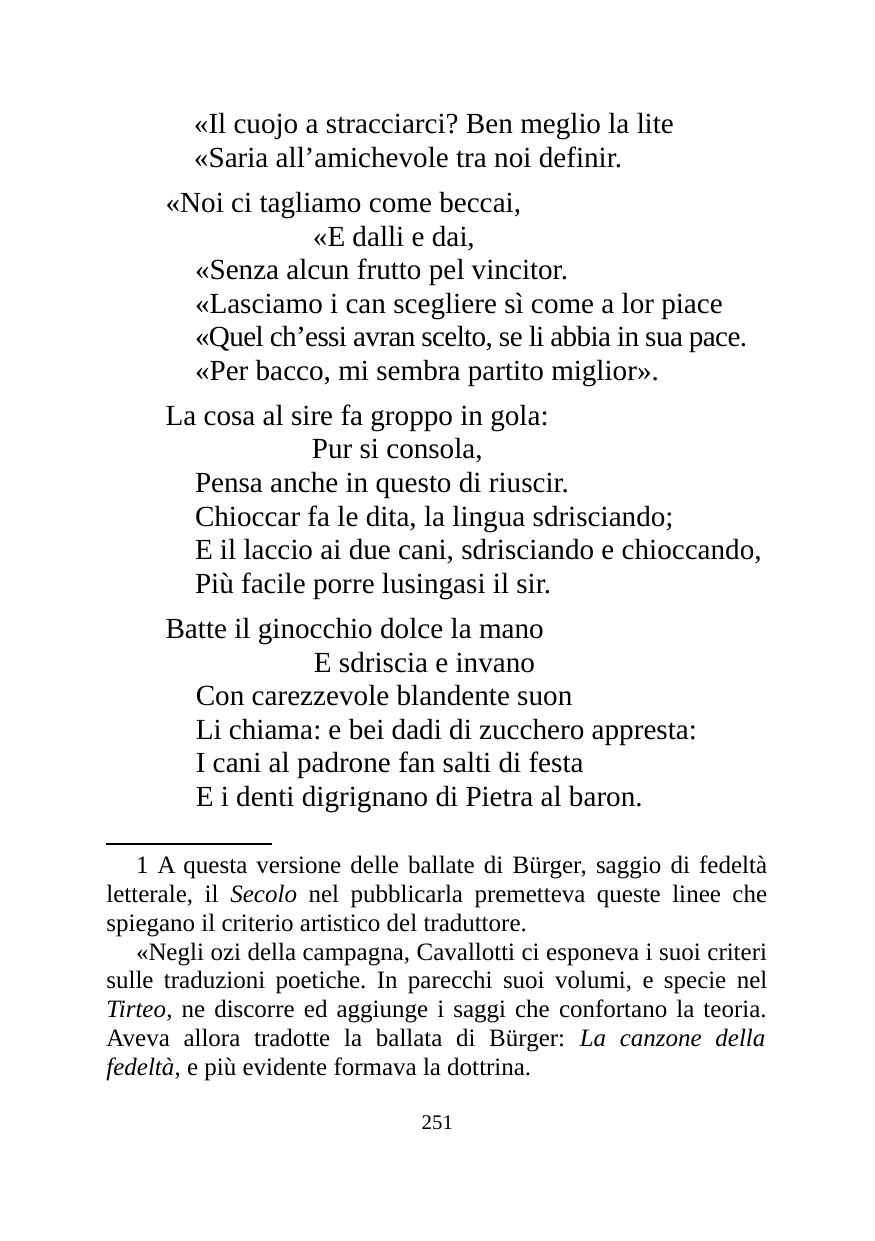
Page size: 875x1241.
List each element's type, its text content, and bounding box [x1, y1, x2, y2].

text «Noi ci tagliamo come beccai, [165, 185, 768, 219]
text Pur si consola, [312, 432, 768, 465]
text Batte il ginocchio dolce la mano [165, 611, 768, 645]
text «Lasciamo i can scegliere sì come a lor piace [195, 286, 768, 319]
text «Negli ozi della campagna, Cavallotti ci esponeva i suoi criteri sulle traduzioni poetiche. In parecchi suoi volumi, e specie nel Tirteo, ne discorre ed aggiunge i saggi che confortano la teoria. Aveva allora tradotte la ballata di Bürger: La canzone della fedeltà, e più evidente formava la dottrina. [106, 937, 768, 1080]
text «Saria all’amichevole tra noi definir. [194, 140, 768, 173]
text Li chiama: e bei dadi di zucchero appresta: [196, 712, 768, 745]
text Con carezzevole blandente suon [196, 678, 768, 712]
text «Quel ch’essi avran scelto, se li abbia in sua pace. [195, 319, 768, 353]
text «Senza alcun frutto pel vincitor. [195, 252, 768, 286]
text «Per bacco, mi sembra partito miglior». [195, 353, 768, 386]
text Pensa anche in questo di riuscir. [195, 465, 768, 499]
text E il laccio ai due cani, sdrisciando e chioccando, [195, 532, 768, 566]
text «Il cuojo a stracciarci? Ben meglio la lite [194, 106, 768, 140]
text I cani al padrone fan salti di festa [196, 745, 768, 779]
text E sdriscia e invano [314, 645, 768, 678]
text Più facile porre lusingasi il sir. [195, 566, 768, 599]
text Chioccar fa le dita, la lingua sdrisciando; [195, 499, 768, 532]
text A questa versione delle ballate di Bürger, saggio di fedeltà letterale, il Secolo nel pubblicarla premetteva queste linee che spiegano il criterio artistico del traduttore. [106, 850, 768, 937]
text La cosa al sire fa groppo in gola: [165, 398, 768, 432]
text «E dalli e dai, [313, 219, 768, 252]
text E i denti digrignano di Pietra al baron. [196, 779, 768, 812]
